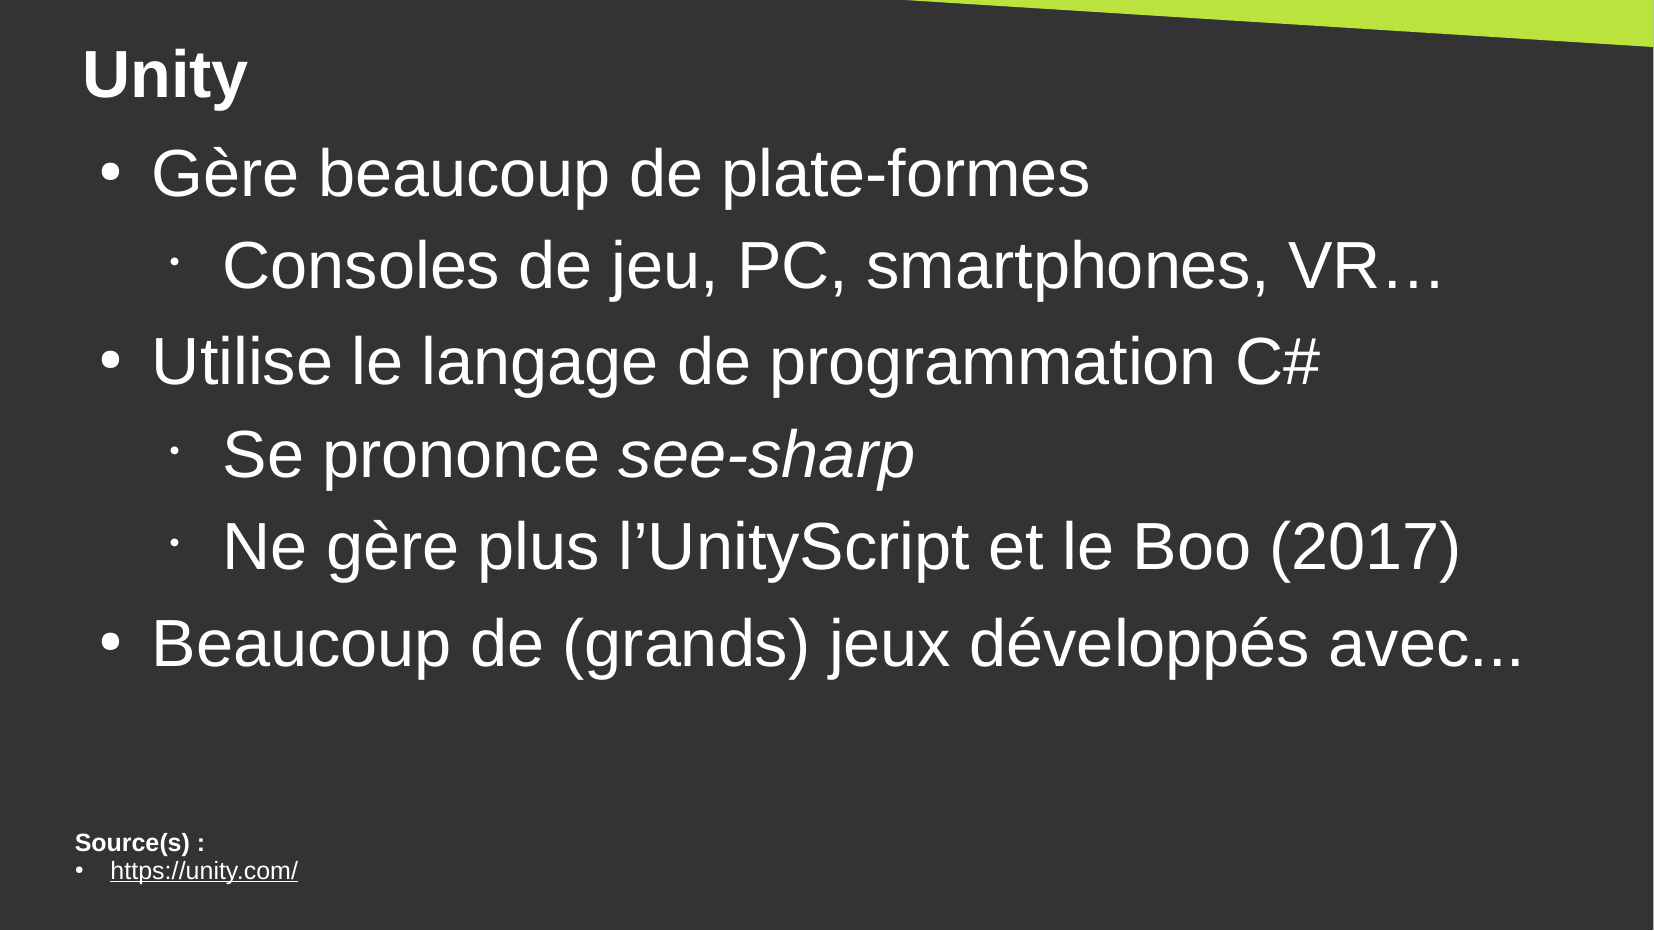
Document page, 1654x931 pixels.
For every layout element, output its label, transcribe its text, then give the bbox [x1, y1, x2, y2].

text_box [904, 0, 1654, 48]
text_box Source(s) : https://unity.com/ [60, 821, 1546, 921]
title Unity [82, 37, 1571, 112]
list Gère beaucoup de plate-formes Consoles de jeu, PC, smartphones, VR… Utilise le langage de programmation C# Se prononce see-sharp Ne gère plus l’UnityScript et le Boo (2017) Beaucoup de (grands) jeux développés avec... [80, 135, 1620, 697]
